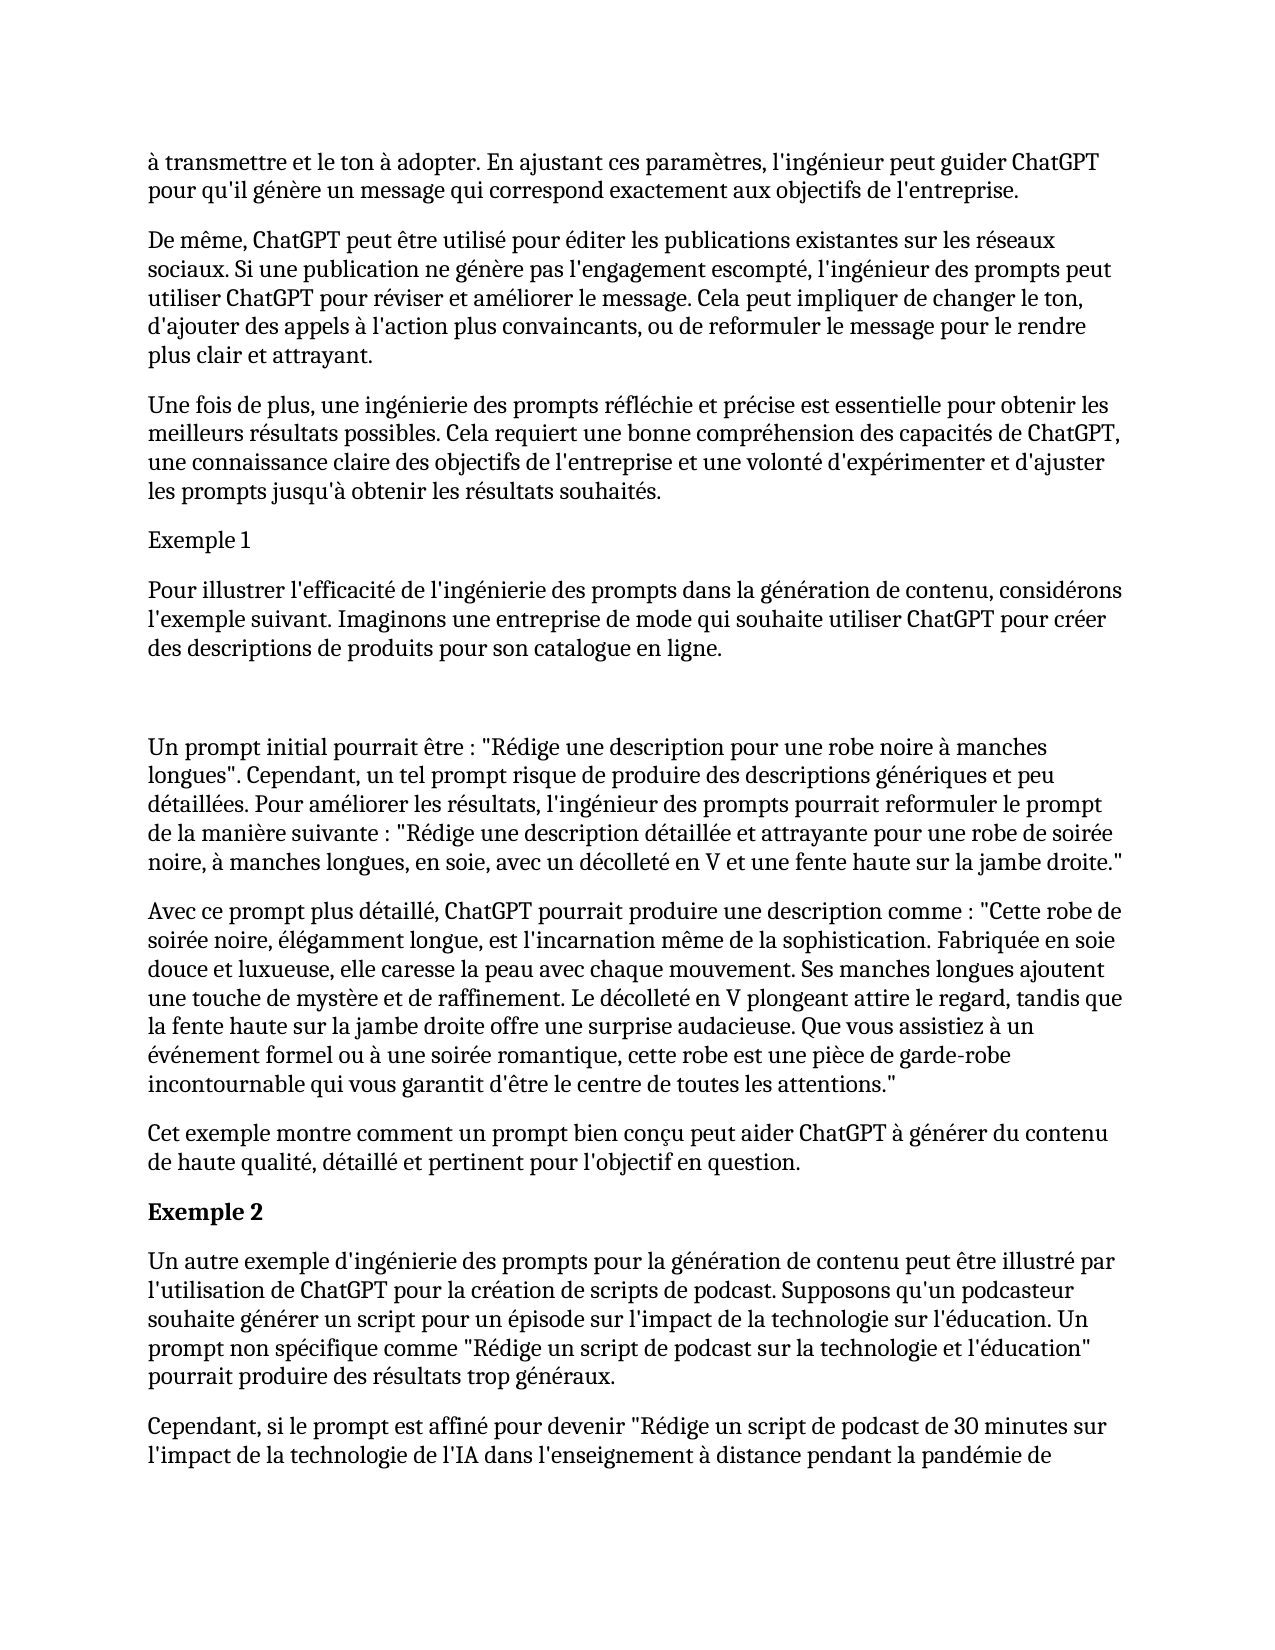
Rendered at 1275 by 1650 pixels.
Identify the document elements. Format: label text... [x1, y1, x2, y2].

text Cet exemple montre comment un prompt bien conçu peut aider ChatGPT à générer du contenu de haute qualité, détaillé et pertinent pour l'objectif en question. [148, 1119, 1127, 1177]
text Cependant, si le prompt est affiné pour devenir "Rédige un script de podcast de 30 minutes sur l'impact de la technologie de l'IA dans l'enseignement à distance pendant la pandémie de [148, 1412, 1127, 1469]
text Exemple 1 [148, 526, 1127, 555]
text De même, ChatGPT peut être utilisé pour éditer les publications existantes sur les réseaux sociaux. Si une publication ne génère pas l'engagement escompté, l'ingénieur des prompts peut utiliser ChatGPT pour réviser et améliorer le message. Cela peut impliquer de changer le ton, d'ajouter des appels à l'action plus convaincants, ou de reformuler le message pour le rendre plus clair et attrayant. [148, 226, 1127, 370]
text Exemple 2 [148, 1198, 1127, 1226]
text Un autre exemple d'ingénierie des prompts pour la génération de contenu peut être illustré par l'utilisation de ChatGPT pour la création de scripts de podcast. Supposons qu'un podcasteur souhaite générer un script pour un épisode sur l'impact de la technologie sur l'éducation. Un prompt non spécifique comme "Rédige un script de podcast sur la technologie et l'éducation" pourrait produire des résultats trop généraux. [148, 1247, 1127, 1391]
text Avec ce prompt plus détaillé, ChatGPT pourrait produire une description comme : "Cette robe de soirée noire, élégamment longue, est l'incarnation même de la sophistication. Fabriquée en soie douce et luxueuse, elle caresse la peau avec chaque mouvement. Ses manches longues ajoutent une touche de mystère et de raffinement. Le décolleté en V plongeant attire le regard, tandis que la fente haute sur la jambe droite offre une surprise audacieuse. Que vous assistiez à un événement formel ou à une soirée romantique, cette robe est une pièce de garde-robe incontournable qui vous garantit d'être le centre de toutes les attentions." [148, 897, 1127, 1098]
text Une fois de plus, une ingénierie des prompts réfléchie et précise est essentielle pour obtenir les meilleurs résultats possibles. Cela requiert une bonne compréhension des capacités de ChatGPT, une connaissance claire des objectifs de l'entreprise et une volonté d'expérimenter et d'ajuster les prompts jusqu'à obtenir les résultats souhaités. [148, 391, 1127, 506]
text Un prompt initial pourrait être : "Rédige une description pour une robe noire à manches longues". Cependant, un tel prompt risque de produire des descriptions génériques et peu détaillées. Pour améliorer les résultats, l'ingénieur des prompts pourrait reformuler le prompt de la manière suivante : "Rédige une description détaillée et attrayante pour une robe de soirée noire, à manches longues, en soie, avec un décolleté en V et une fente haute sur la jambe droite." [148, 733, 1127, 876]
text à transmettre et le ton à adopter. En ajustant ces paramètres, l'ingénieur peut guider ChatGPT pour qu'il génère un message qui correspond exactement aux objectifs de l'entreprise. [148, 148, 1127, 205]
text Pour illustrer l'efficacité de l'ingénierie des prompts dans la génération de contenu, considérons l'exemple suivant. Imaginons une entreprise de mode qui souhaite utiliser ChatGPT pour créer des descriptions de produits pour son catalogue en ligne. [148, 576, 1127, 662]
